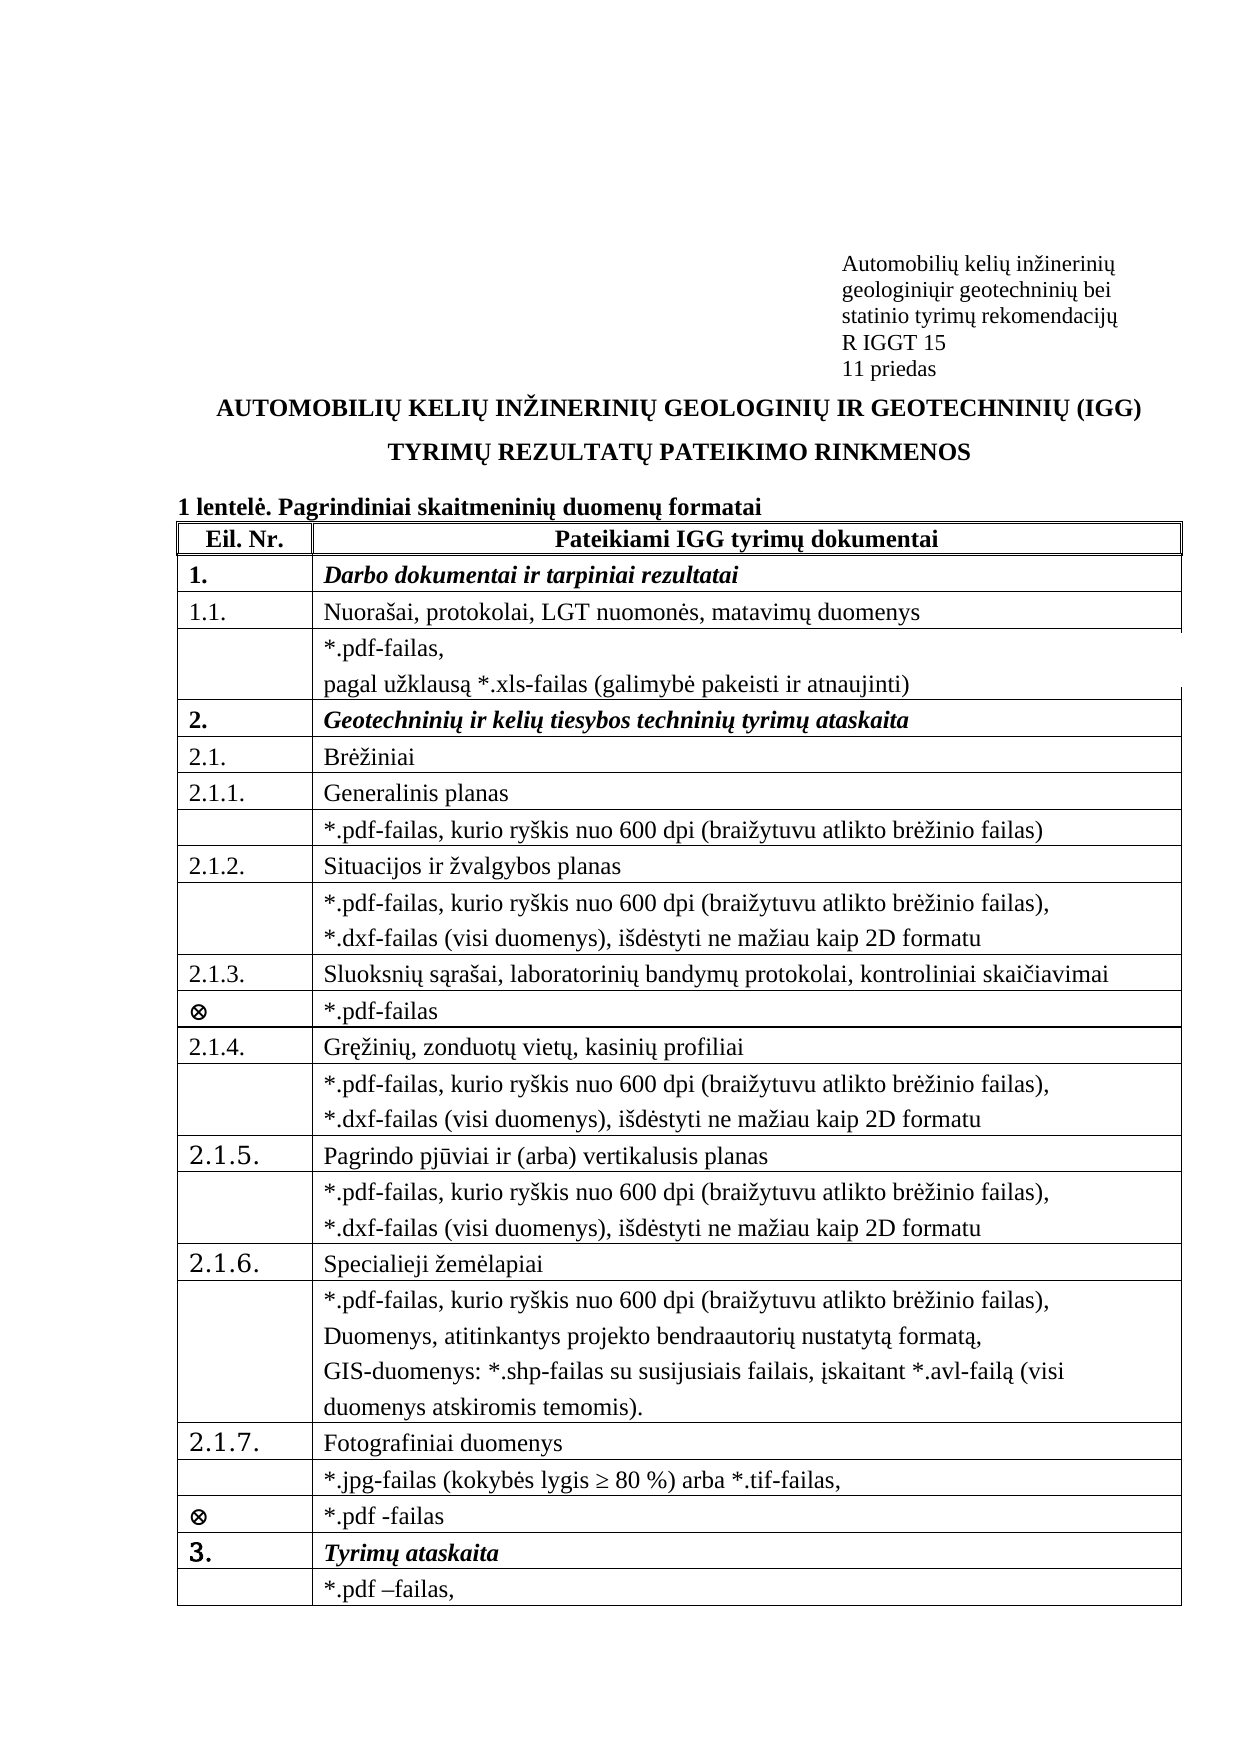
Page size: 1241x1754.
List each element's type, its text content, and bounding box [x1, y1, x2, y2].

table_cell Generalinis planas [313, 773, 1181, 809]
table_header Pateikiami IGG tyrimų dokumentai [314, 524, 1180, 552]
table_cell *.pdf-failas, kurio ryškis nuo 600 dpi (braižytuvu atlikto brėžinio failas), [313, 883, 1181, 918]
table_cell *.dxf-failas (visi duomenys), išdėstyti ne mažiau kaip 2D formatu [313, 918, 1181, 953]
table_cell *.pdf –failas, [313, 1569, 1181, 1604]
table_cell ⊗ [178, 991, 312, 1026]
table_cell *.pdf-failas, kurio ryškis nuo 600 dpi (braižytuvu atlikto brėžinio failas), [313, 1064, 1181, 1099]
text R IGGT 15 [842, 329, 1181, 355]
table_cell Nuorašai, protokolai, LGT nuomonės, matavimų duomenys [313, 592, 1181, 627]
table_cell *.dxf-failas (visi duomenys), išdėstyti ne mažiau kaip 2D formatu [313, 1208, 1181, 1243]
table_cell 2.1. [178, 737, 312, 772]
table_cell [178, 664, 312, 699]
table_cell 2. [178, 700, 312, 736]
table_cell *.pdf-failas, [313, 629, 1181, 664]
table_cell Darbo dokumentai ir tarpiniai rezultatai [313, 556, 1181, 591]
table_cell [178, 1064, 312, 1099]
table_cell 2.1.3. [178, 955, 312, 990]
table_cell [178, 1099, 312, 1135]
table_cell [178, 1281, 312, 1316]
table_cell [178, 1172, 312, 1208]
table_cell [178, 1569, 312, 1604]
table_cell 1. [178, 556, 312, 591]
table_cell [178, 883, 312, 918]
table_cell *.pdf-failas, kurio ryškis nuo 600 dpi (braižytuvu atlikto brėžinio failas) [313, 810, 1181, 845]
table_cell pagal užklausą *.xls-failas (galimybė pakeisti ir atnaujinti) [313, 664, 1181, 699]
table_cell Geotechninių ir kelių tiesybos techninių tyrimų ataskaita [313, 700, 1181, 736]
table_cell 1.1. [178, 592, 312, 627]
table_cell [178, 629, 312, 664]
text 11 priedas [842, 355, 1181, 382]
text statinio tyrimų rekomendacijų [842, 302, 1181, 329]
table_cell 2.1.1. [178, 773, 312, 809]
table_cell *.pdf-failas, kurio ryškis nuo 600 dpi (braižytuvu atlikto brėžinio failas), [313, 1172, 1181, 1208]
table_cell [178, 1351, 312, 1422]
table_cell GIS-duomenys: *.shp-failas su susijusiais failais, įskaitant *.avl-failą (visi duomenys atskiromis temomis). [313, 1351, 1181, 1422]
table_cell Gręžinių, zonduotų vietų, kasinių profiliai [313, 1028, 1181, 1063]
table_cell *.pdf-failas [313, 991, 1181, 1026]
table_cell Pagrindo pjūviai ir (arba) vertikalusis planas [313, 1136, 1181, 1171]
table_cell 3. [178, 1533, 312, 1568]
text geologiniųir geotechninių bei [842, 276, 1181, 302]
table_cell [178, 1316, 312, 1351]
table_cell [178, 810, 312, 845]
table_cell *.jpg-failas (kokybės lygis ≥ 80 %) arba *.tif-failas, [313, 1460, 1181, 1495]
table_header Eil. Nr. [179, 524, 311, 552]
table_cell *.pdf-failas, kurio ryškis nuo 600 dpi (braižytuvu atlikto brėžinio failas), [313, 1281, 1181, 1316]
text 1 lentelė. Pagrindiniai skaitmeninių duomenų formatai [177, 492, 1181, 521]
table_cell ⊗ [178, 1496, 312, 1532]
table_cell 2.1.2. [178, 846, 312, 882]
table_cell Duomenys, atitinkantys projekto bendraautorių nustatytą formatą, [313, 1316, 1181, 1351]
table_cell *.dxf-failas (visi duomenys), išdėstyti ne mažiau kaip 2D formatu [313, 1099, 1181, 1135]
table_cell *.pdf -failas [313, 1496, 1181, 1532]
text Automobilių kelių inžinerinių [842, 250, 1181, 276]
table_cell 2.1.5. [178, 1136, 312, 1171]
table_cell Tyrimų ataskaita [313, 1533, 1181, 1568]
table_cell Fotografiniai duomenys [313, 1423, 1181, 1459]
table_cell [178, 1208, 312, 1243]
table_cell 2.1.6. [178, 1244, 312, 1279]
table_cell [178, 1460, 312, 1495]
table_cell [178, 918, 312, 953]
table_cell 2.1.4. [178, 1028, 312, 1063]
table_cell 2.1.7. [178, 1423, 312, 1459]
table_cell Brėžiniai [313, 737, 1181, 772]
table_cell Situacijos ir žvalgybos planas [313, 846, 1181, 882]
text AUTOMOBILIŲ KELIŲ INŽINERINIŲ GEOLOGINIŲ IR GEOTECHNINIŲ (IGG) TYRIMŲ REZULTATŲ PATEIKIMO RINKMENOS [177, 393, 1181, 465]
table_cell Specialieji žemėlapiai [313, 1244, 1181, 1279]
table_cell Sluoksnių sąrašai, laboratorinių bandymų protokolai, kontroliniai skaičiavimai [313, 955, 1181, 990]
